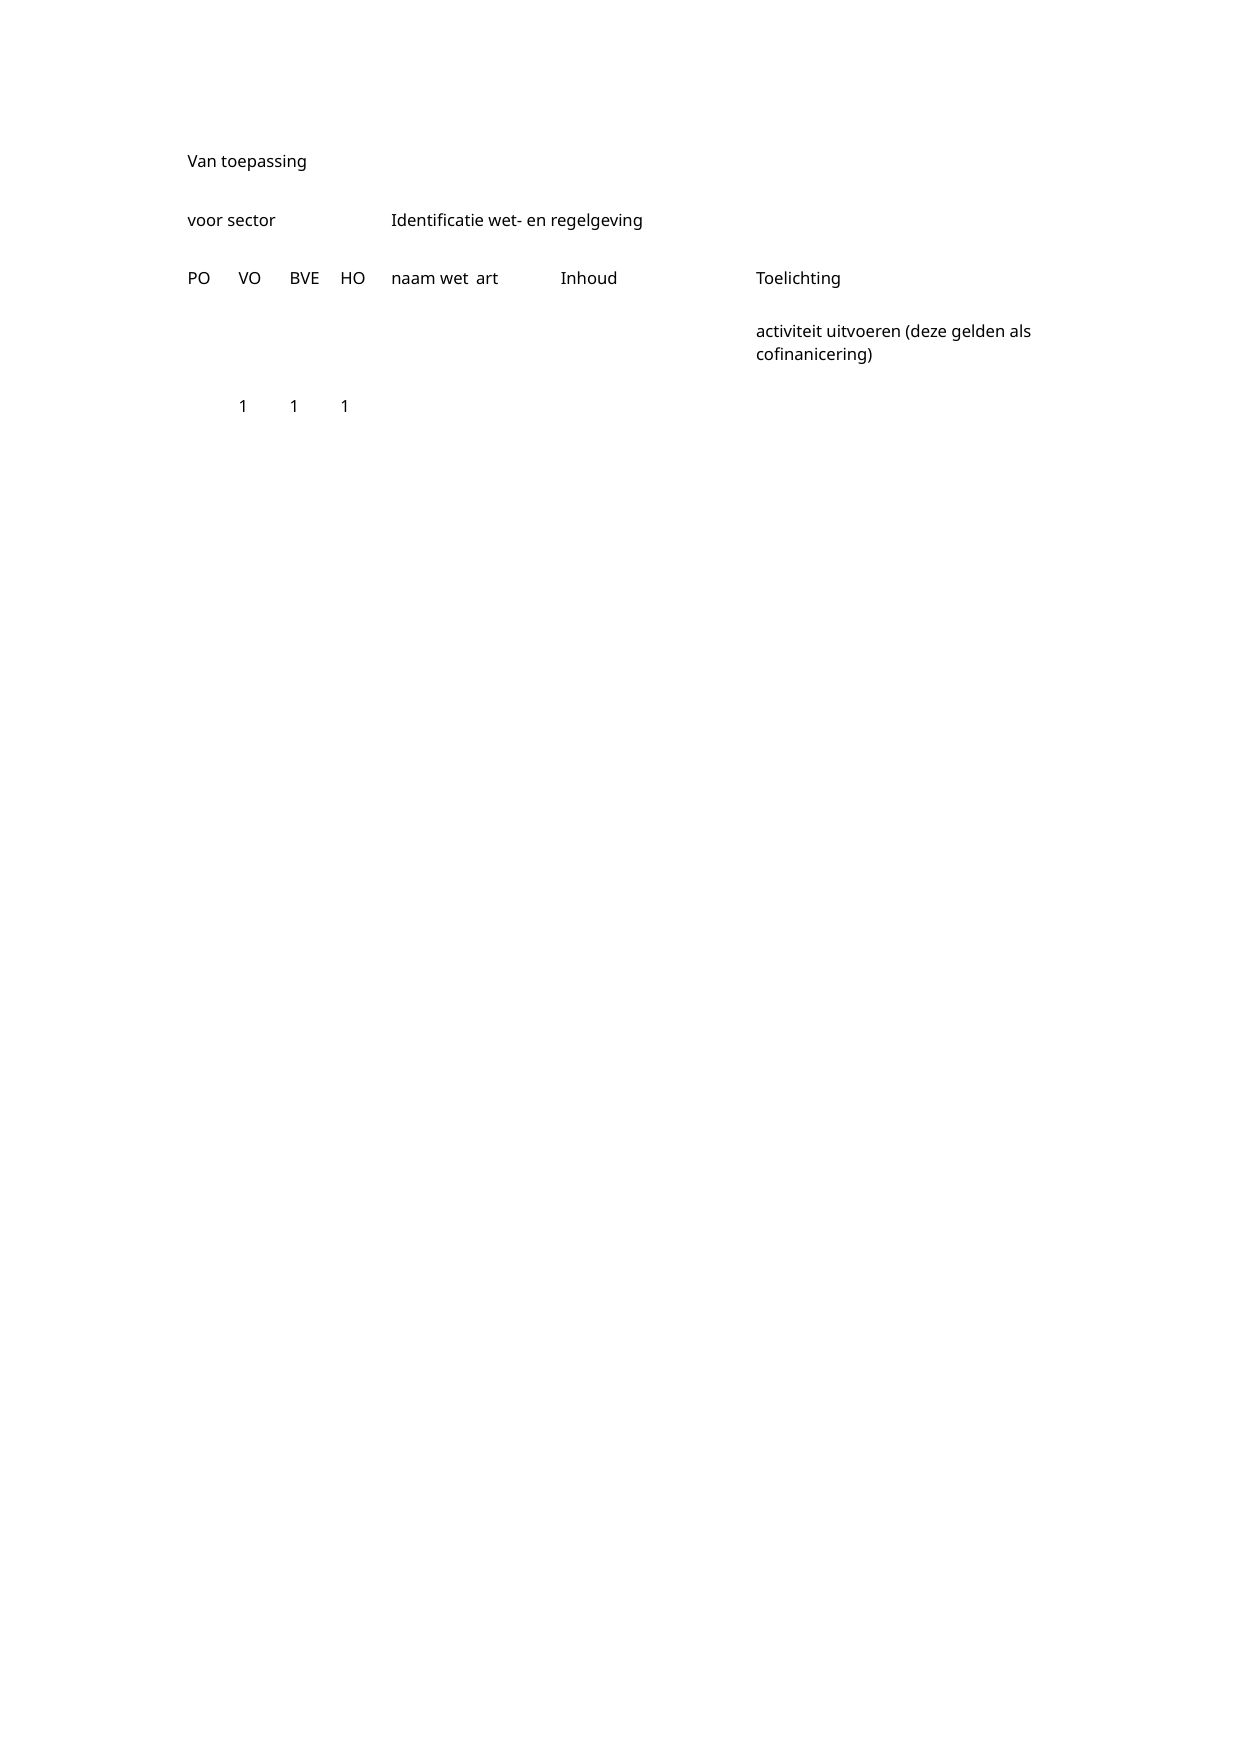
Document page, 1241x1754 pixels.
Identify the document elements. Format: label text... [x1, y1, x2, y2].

table_cell VO [238, 267, 289, 319]
table_cell 1 [289, 395, 340, 453]
table_cell Toelichting [756, 267, 1053, 319]
table_cell [238, 320, 289, 395]
table_header [561, 150, 756, 208]
table_header [391, 150, 476, 208]
table_header Van toepassing [188, 150, 391, 208]
table_cell [561, 395, 756, 453]
table_cell activiteit uitvoeren (deze gelden als cofinanicering) [756, 320, 1053, 395]
table_cell [476, 395, 561, 453]
table_cell HO [340, 267, 391, 319]
table_cell PO [188, 267, 238, 319]
table_cell naam wet [391, 267, 476, 319]
table_cell [340, 320, 391, 395]
table_cell BVE [289, 267, 340, 319]
table_cell [476, 320, 561, 395]
table_cell art [476, 267, 561, 319]
table_cell [391, 395, 476, 453]
table_cell [756, 395, 1053, 453]
table_cell [188, 395, 238, 453]
table_cell [289, 320, 340, 395]
table_cell Identificatie wet- en regelgeving [391, 209, 756, 267]
table_cell [188, 320, 238, 395]
table_cell [561, 320, 756, 395]
table_cell [391, 320, 476, 395]
table_header [476, 150, 561, 208]
table_header [756, 150, 1053, 208]
table_cell voor sector [188, 209, 340, 267]
table_cell Inhoud [561, 267, 756, 319]
table_cell 1 [238, 395, 289, 453]
table_cell [756, 209, 1053, 267]
table_cell [340, 209, 391, 267]
table_cell 1 [340, 395, 391, 453]
